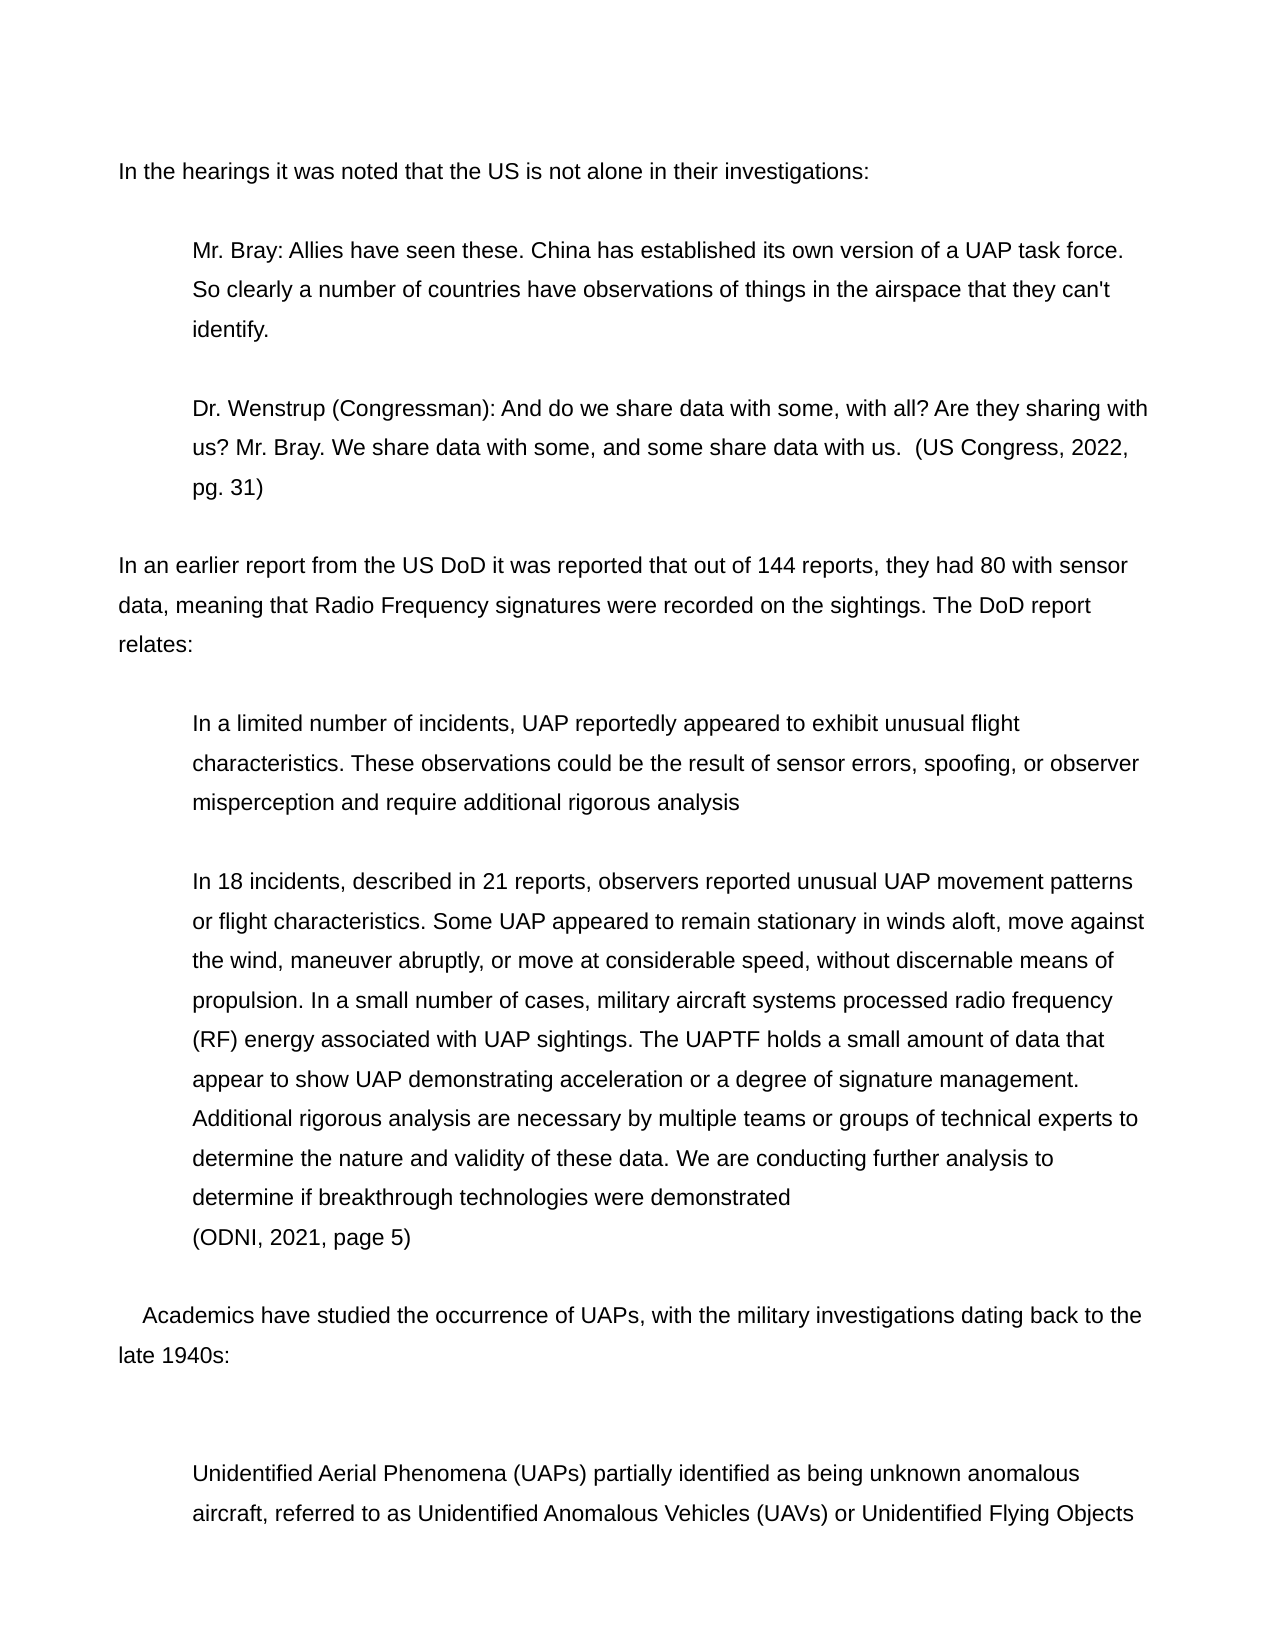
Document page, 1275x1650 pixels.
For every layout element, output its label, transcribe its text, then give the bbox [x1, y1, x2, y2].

text In an earlier report from the US DoD it was reported that out of 144 reports, they had 80 with sensor data, meaning that Radio Frequency signatures were recorded on the sightings. The DoD report relates: [118, 552, 1157, 658]
text In the hearings it was noted that the US is not alone in their investigations: [118, 158, 1157, 184]
text Academics have studied the occurrence of UAPs, with the military investigations dating back to the late 1940s: [118, 1302, 1157, 1368]
text In 18 incidents, described in 21 reports, observers reported unusual UAP movement patterns or flight characteristics. Some UAP appeared to remain stationary in winds aloft, move against the wind, maneuver abruptly, or move at considerable speed, without discernable means of propulsion. In a small number of cases, military aircraft systems processed radio frequency (RF) energy associated with UAP sightings. The UAPTF holds a small amount of data that appear to show UAP demonstrating acceleration or a degree of signature management. Additional rigorous analysis are necessary by multiple teams or groups of technical experts to determine the nature and validity of these data. We are conducting further analysis to determine if breakthrough technologies were demonstrated [192, 868, 1157, 1210]
text Mr. Bray: Allies have seen these. China has established its own version of a UAP task force. So clearly a number of countries have observations of things in the airspace that they can't identify. [192, 237, 1157, 342]
text Dr. Wenstrup (Congressman): And do we share data with some, with all? Are they sharing with us? Mr. Bray. We share data with some, and some share data with us. (US Congress, 2022, pg. 31) [192, 394, 1157, 500]
text Unidentified Aerial Phenomena (UAPs) partially identified as being unknown anomalous aircraft, referred to as Unidentified Anomalous Vehicles (UAVs) or Unidentified Flying Objects [192, 1460, 1157, 1526]
text (ODNI, 2021, page 5) [192, 1223, 1157, 1250]
text In a limited number of incidents, UAP reportedly appeared to exhibit unusual flight characteristics. These observations could be the result of sensor errors, spoofing, or observer misperception and require additional rigorous analysis [192, 710, 1157, 816]
